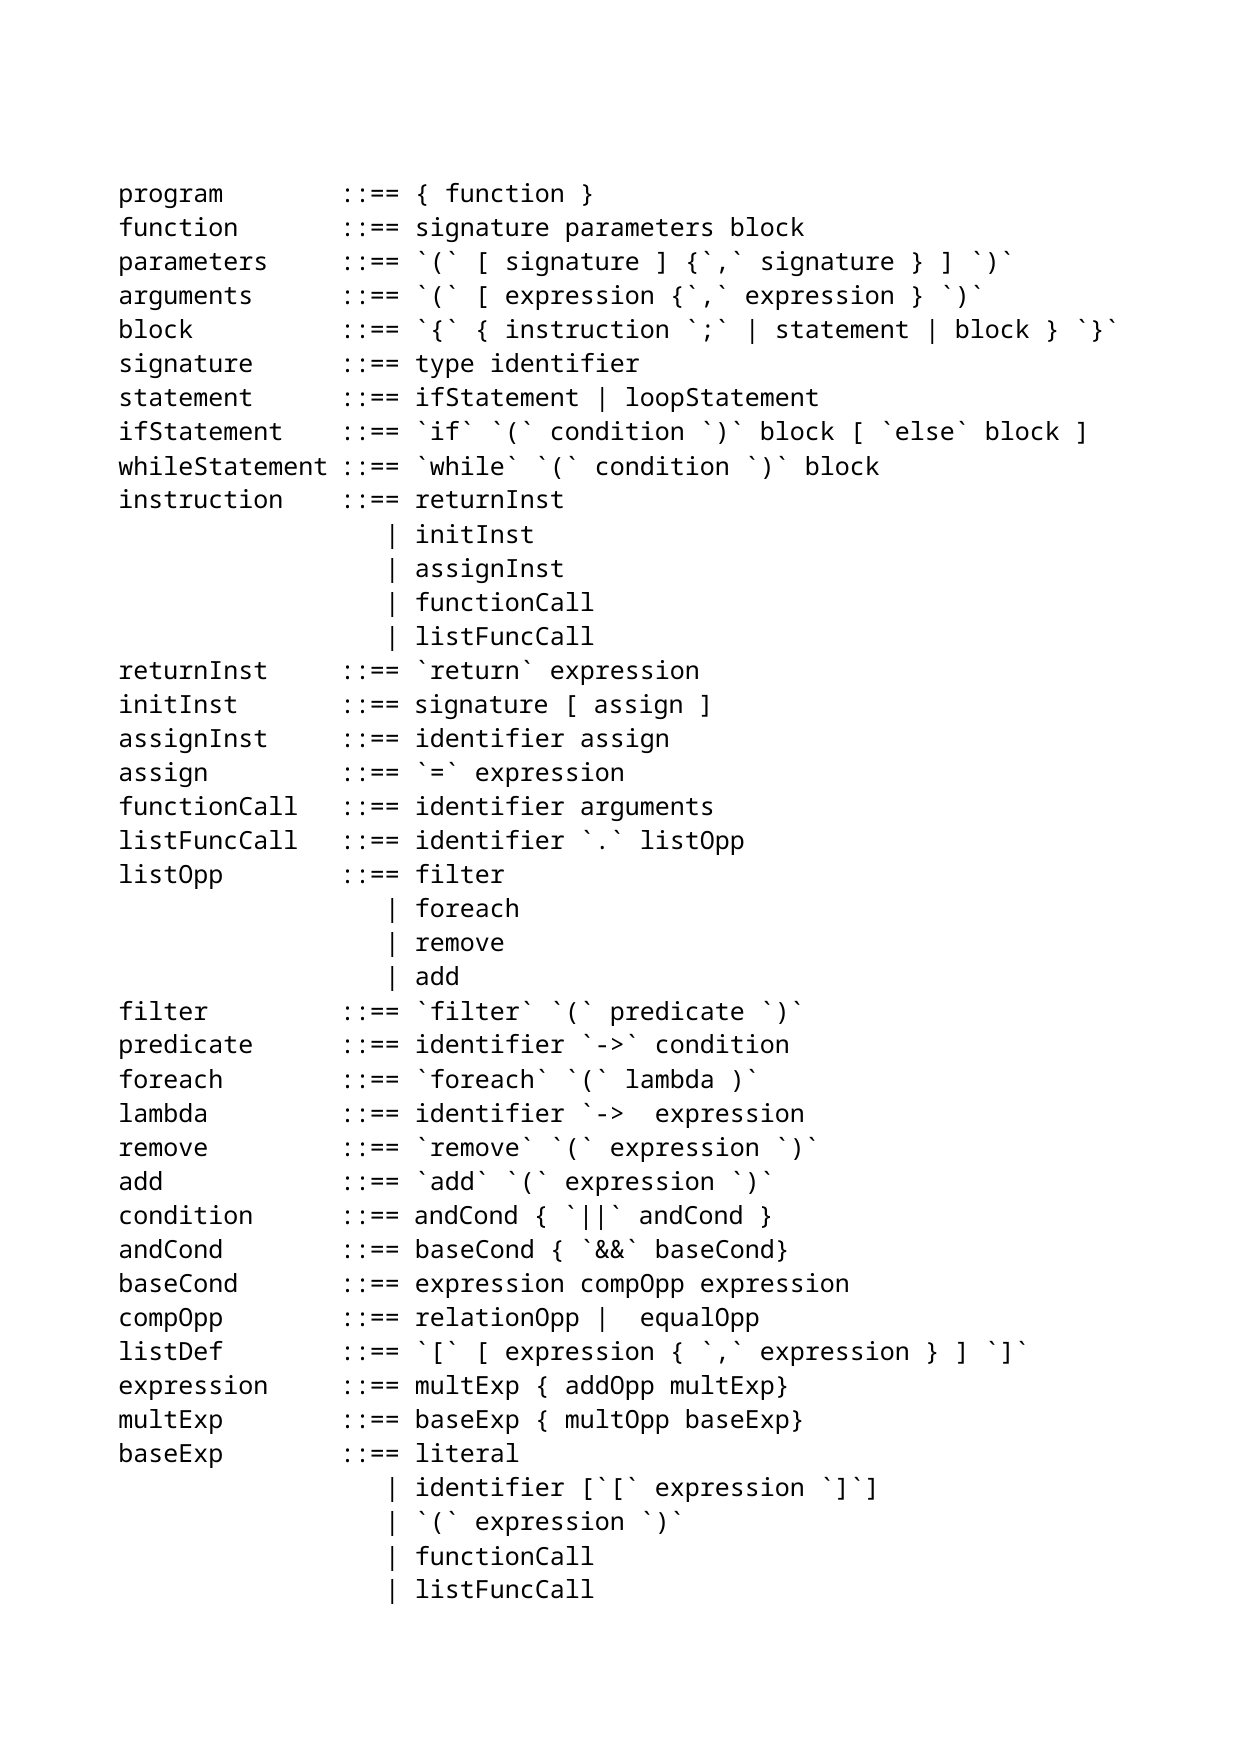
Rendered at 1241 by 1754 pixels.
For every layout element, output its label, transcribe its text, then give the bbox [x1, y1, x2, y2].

text block ::== `{` { instruction `;` | statement | block } `}` [118, 312, 1122, 346]
text foreach ::== `foreach` `(` lambda )` [118, 1061, 1122, 1095]
text predicate ::== identifier `->` condition [118, 1027, 1122, 1061]
text baseCond ::== expression compOpp expression [118, 1266, 1122, 1300]
text function ::== signature parameters block [118, 210, 1122, 244]
text returnInst ::== `return` expression [118, 652, 1122, 687]
text assignInst ::== identifier assign [118, 721, 1122, 755]
text assign ::== `=` expression [118, 755, 1122, 789]
text statement ::== ifStatement | loopStatement [118, 380, 1122, 414]
text | functionCall [118, 1538, 1122, 1572]
text whileStatement ::== `while` `(` condition `)` block [118, 448, 1122, 482]
text listOpp ::== filter [118, 857, 1122, 891]
text | `(` expression `)` [118, 1504, 1122, 1538]
text filter ::== `filter` `(` predicate `)` [118, 993, 1122, 1027]
text | initInst [118, 516, 1122, 550]
text | listFuncCall [118, 618, 1122, 652]
text expression ::== multExp { addOpp multExp} [118, 1368, 1122, 1402]
text | assignInst [118, 550, 1122, 584]
text | foreach [118, 891, 1122, 925]
text baseExp ::== literal [118, 1436, 1122, 1470]
text parameters ::== `(` [ signature ] {`,` signature } ] `)` [118, 244, 1122, 278]
text | add [118, 959, 1122, 993]
text ifStatement ::== `if` `(` condition `)` block [ `else` block ] [118, 414, 1122, 448]
text lambda ::== identifier `-> expression [118, 1095, 1122, 1129]
text instruction ::== returnInst [118, 482, 1122, 516]
text andCond ::== baseCond { `&&` baseCond} [118, 1232, 1122, 1266]
text functionCall ::== identifier arguments [118, 789, 1122, 823]
text multExp ::== baseExp { multOpp baseExp} [118, 1402, 1122, 1436]
text | identifier [`[` expression `]`] [118, 1470, 1122, 1504]
text listDef ::== `[` [ expression { `,` expression } ] `]` [118, 1334, 1122, 1368]
text signature ::== type identifier [118, 346, 1122, 380]
text listFuncCall ::== identifier `.` listOpp [118, 823, 1122, 857]
text | listFuncCall [118, 1572, 1122, 1606]
text program ::== { function } [118, 176, 1122, 210]
text compOpp ::== relationOpp | equalOpp [118, 1300, 1122, 1334]
text | functionCall [118, 584, 1122, 618]
text add ::== `add` `(` expression `)` [118, 1163, 1122, 1197]
text condition ::== andCond { `||` andCond } [118, 1197, 1122, 1232]
text | remove [118, 925, 1122, 959]
text initInst ::== signature [ assign ] [118, 687, 1122, 721]
text arguments ::== `(` [ expression {`,` expression } `)` [118, 278, 1122, 312]
text remove ::== `remove` `(` expression `)` [118, 1129, 1122, 1163]
